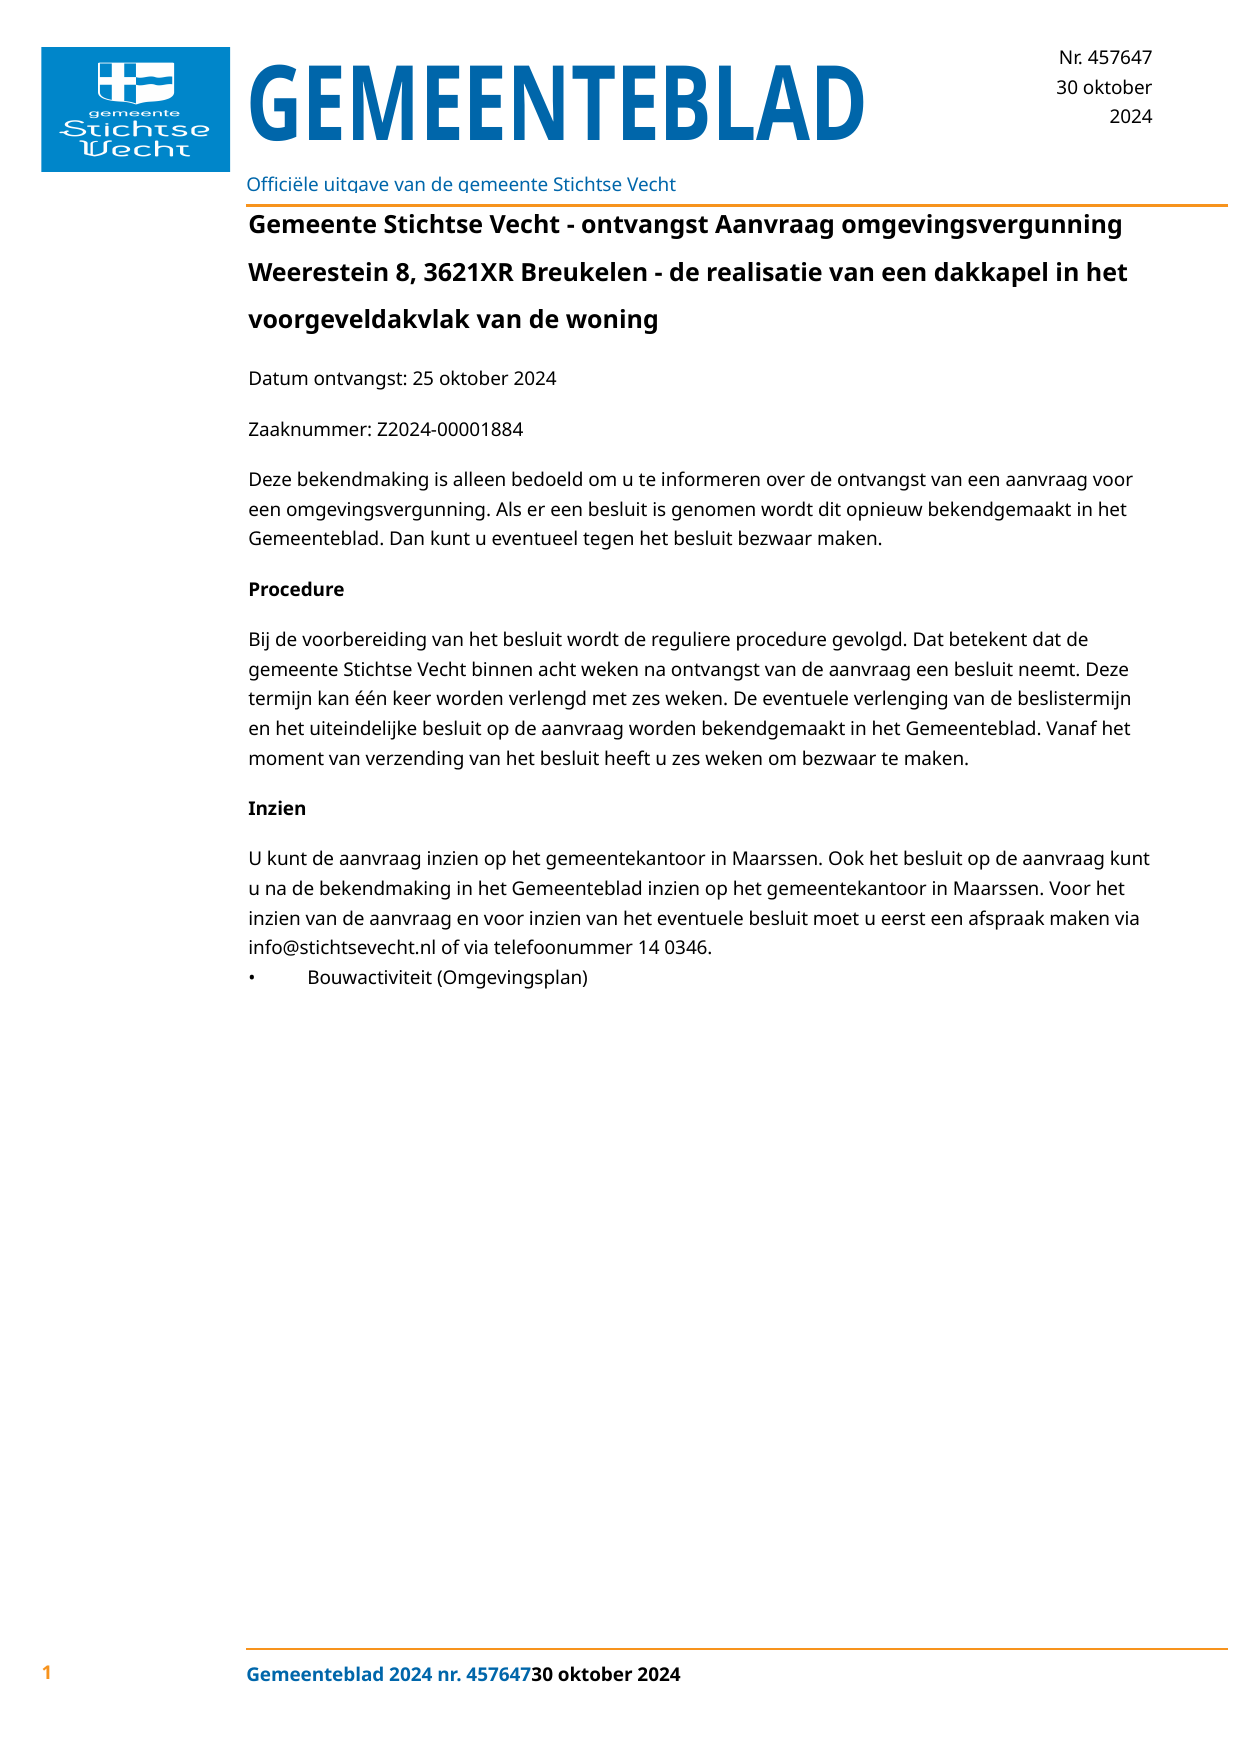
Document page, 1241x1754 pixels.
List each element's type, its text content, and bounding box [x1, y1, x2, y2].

text U kunt de aanvraag inzien op het gemeentekantoor in Maarssen. Ook het besluit op de aanvraag kunt u na de bekendmaking in het Gemeenteblad inzien op het gemeentekantoor in Maarssen. Voor het inzien van de aanvraag en voor inzien van het eventuele besluit moet u eerst een afspraak maken via info@stichtsevecht.nl of via telefoonummer 14 0346. [248, 846, 1152, 960]
list Bouwactiviteit (Omgevingsplan) [248, 964, 1152, 989]
text Procedure [248, 576, 1152, 602]
text Zaaknummer: Z2024-00001884 [248, 416, 1152, 442]
text Deze bekendmaking is alleen bedoeld om u te informeren over de ontvangst van een aanvraag voor een omgevingsvergunning. Als er een besluit is genomen wordt dit opnieuw bekendgemaakt in het Gemeenteblad. Dan kunt u eventueel tegen het besluit bezwaar maken. [248, 466, 1152, 551]
text Gemeente Stichtse Vecht - ontvangst Aanvraag omgevingsvergunning Weerestein 8, 3621XR Breukelen - de realisatie van een dakkapel in het voorgeveldakvlak van de woning [248, 207, 1152, 336]
text Inzien [248, 795, 1152, 821]
text Bij de voorbereiding van het besluit wordt de reguliere procedure gevolgd. Dat betekent dat de gemeente Stichtse Vecht binnen acht weken na ontvangst van de aanvraag een besluit neemt. Deze termijn kan één keer worden verlengd met zes weken. De eventuele verlenging van de beslistermijn en het uiteindelijke besluit op de aanvraag worden bekendgemaakt in het Gemeenteblad. Vanaf het moment van verzending van het besluit heeft u zes weken om bezwaar te maken. [248, 626, 1152, 770]
picture [137, 63, 174, 103]
text Datum ontvangst: 25 oktober 2024 [248, 366, 1152, 391]
picture [99, 63, 135, 101]
